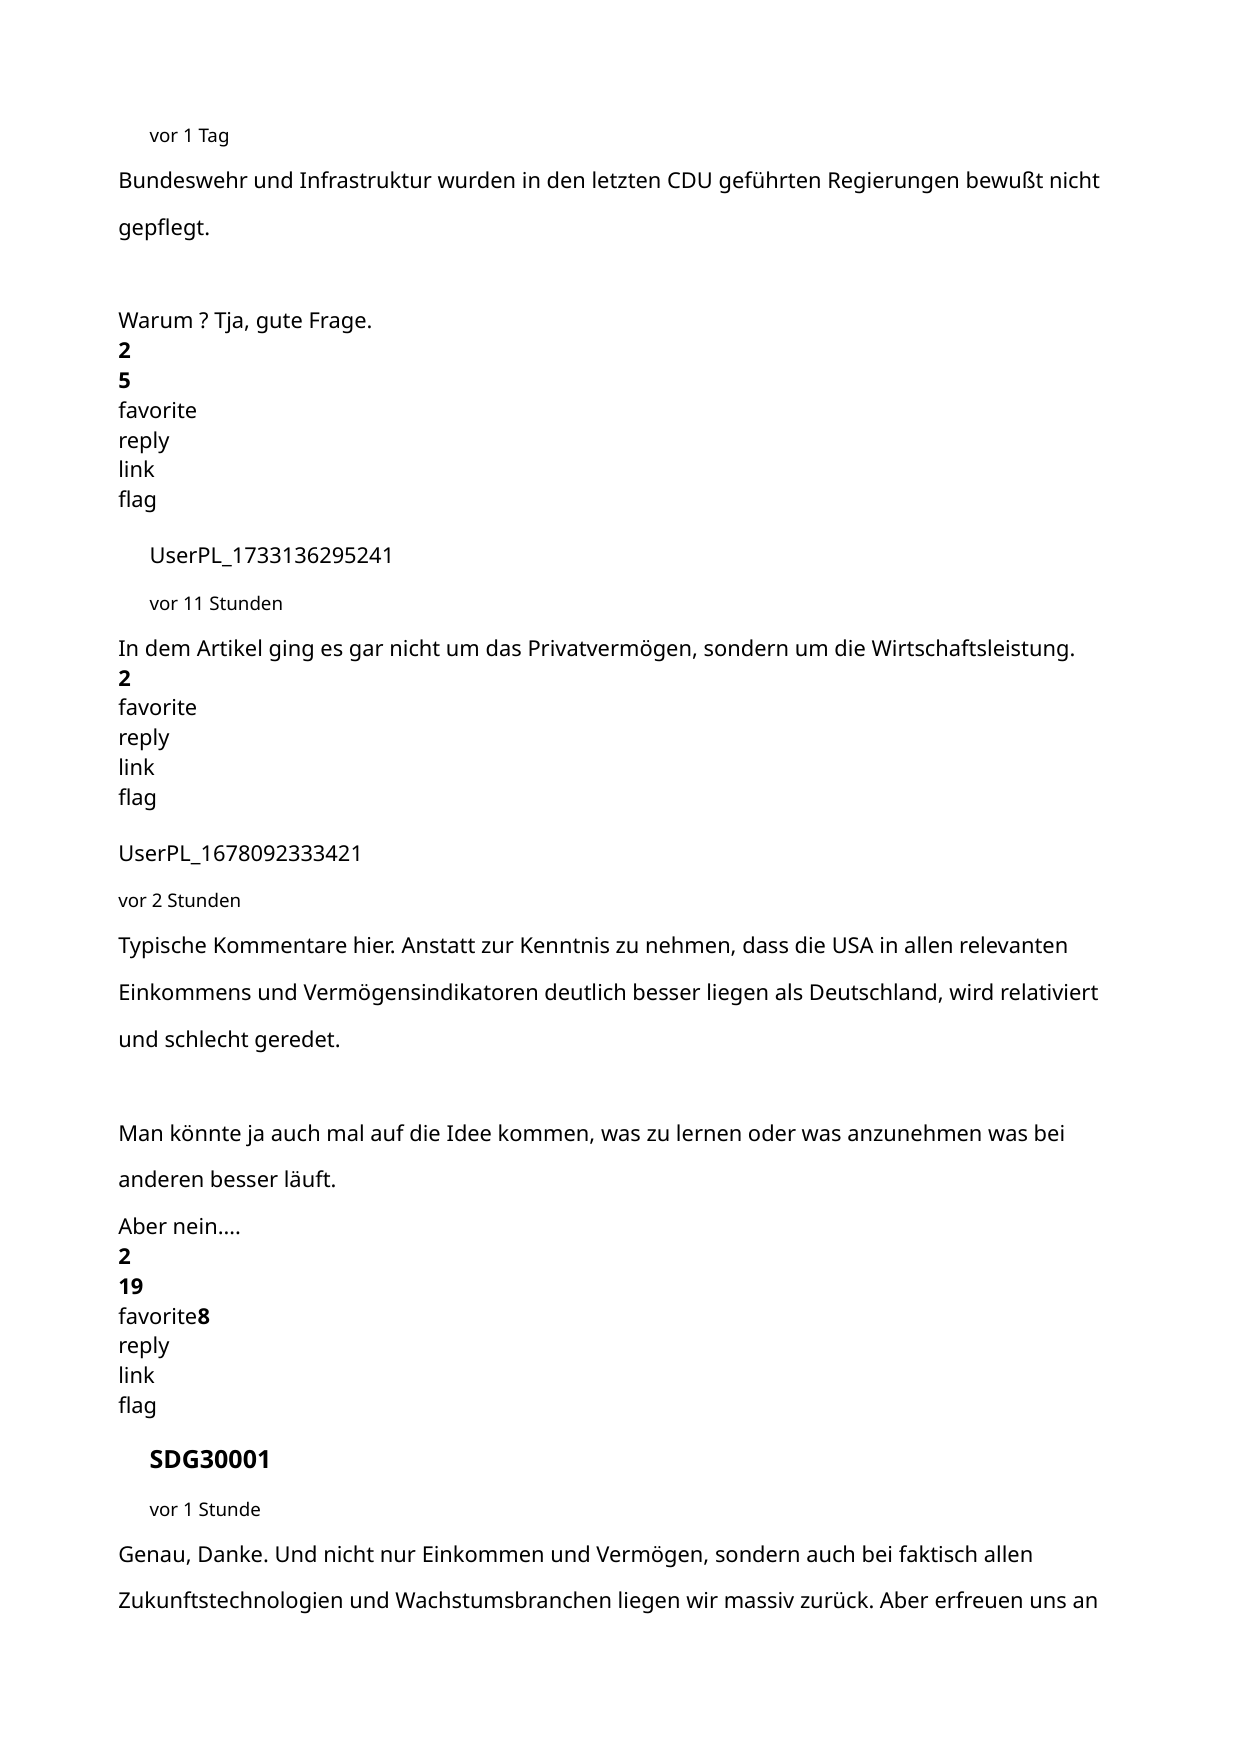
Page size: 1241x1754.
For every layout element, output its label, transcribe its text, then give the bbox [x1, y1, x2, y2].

text reply [118, 722, 1122, 752]
text favorite [118, 692, 1122, 722]
text UserPL_1678092333421 [118, 827, 1114, 868]
text 2 [118, 1241, 1122, 1271]
text reply [118, 425, 1122, 454]
text reply [118, 1331, 1122, 1360]
text SDG30001 [149, 1436, 1114, 1476]
text favorite8 [118, 1301, 1122, 1331]
text Genau, Danke. Und nicht nur Einkommen und Vermögen, sondern auch bei faktisch allen Zukunftstechnologien und Wachstumsbranchen liegen wir massiv zurück. Aber erfreuen uns an [118, 1521, 1122, 1615]
text link [118, 752, 1122, 782]
text vor 11 Stunden [149, 586, 1122, 616]
text 19 [118, 1271, 1122, 1301]
text flag [118, 484, 1122, 514]
text vor 1 Stunde [149, 1492, 1122, 1521]
text Typische Kommentare hier. Anstatt zur Kenntnis zu nehmen, dass die USA in allen relevanten Einkommens und Vermögensindikatoren deutlich besser liegen als Deutschland, wird relativiert und schlecht geredet. Man könnte ja auch mal auf die Idee kommen, was zu lernen oder was anzunehmen was bei anderen besser läuft. Aber nein…. [118, 913, 1122, 1241]
text link [118, 1360, 1122, 1390]
text flag [118, 1390, 1122, 1420]
text flag [118, 782, 1122, 811]
text vor 2 Stunden [118, 883, 1122, 913]
text 2 [118, 335, 1122, 365]
text UserPL_1733136295241 [149, 530, 1114, 570]
text 5 [118, 365, 1122, 395]
text Bundeswehr und Infrastruktur wurden in den letzten CDU geführten Regierungen bewußt nicht gepflegt. Warum ? Tja, gute Frage. [118, 148, 1122, 335]
text In dem Artikel ging es gar nicht um das Privatvermögen, sondern um die Wirtschaftsleistung. [118, 616, 1122, 662]
text 2 [118, 662, 1122, 692]
text vor 1 Tag [149, 118, 1122, 148]
text link [118, 454, 1122, 484]
text favorite [118, 395, 1122, 425]
